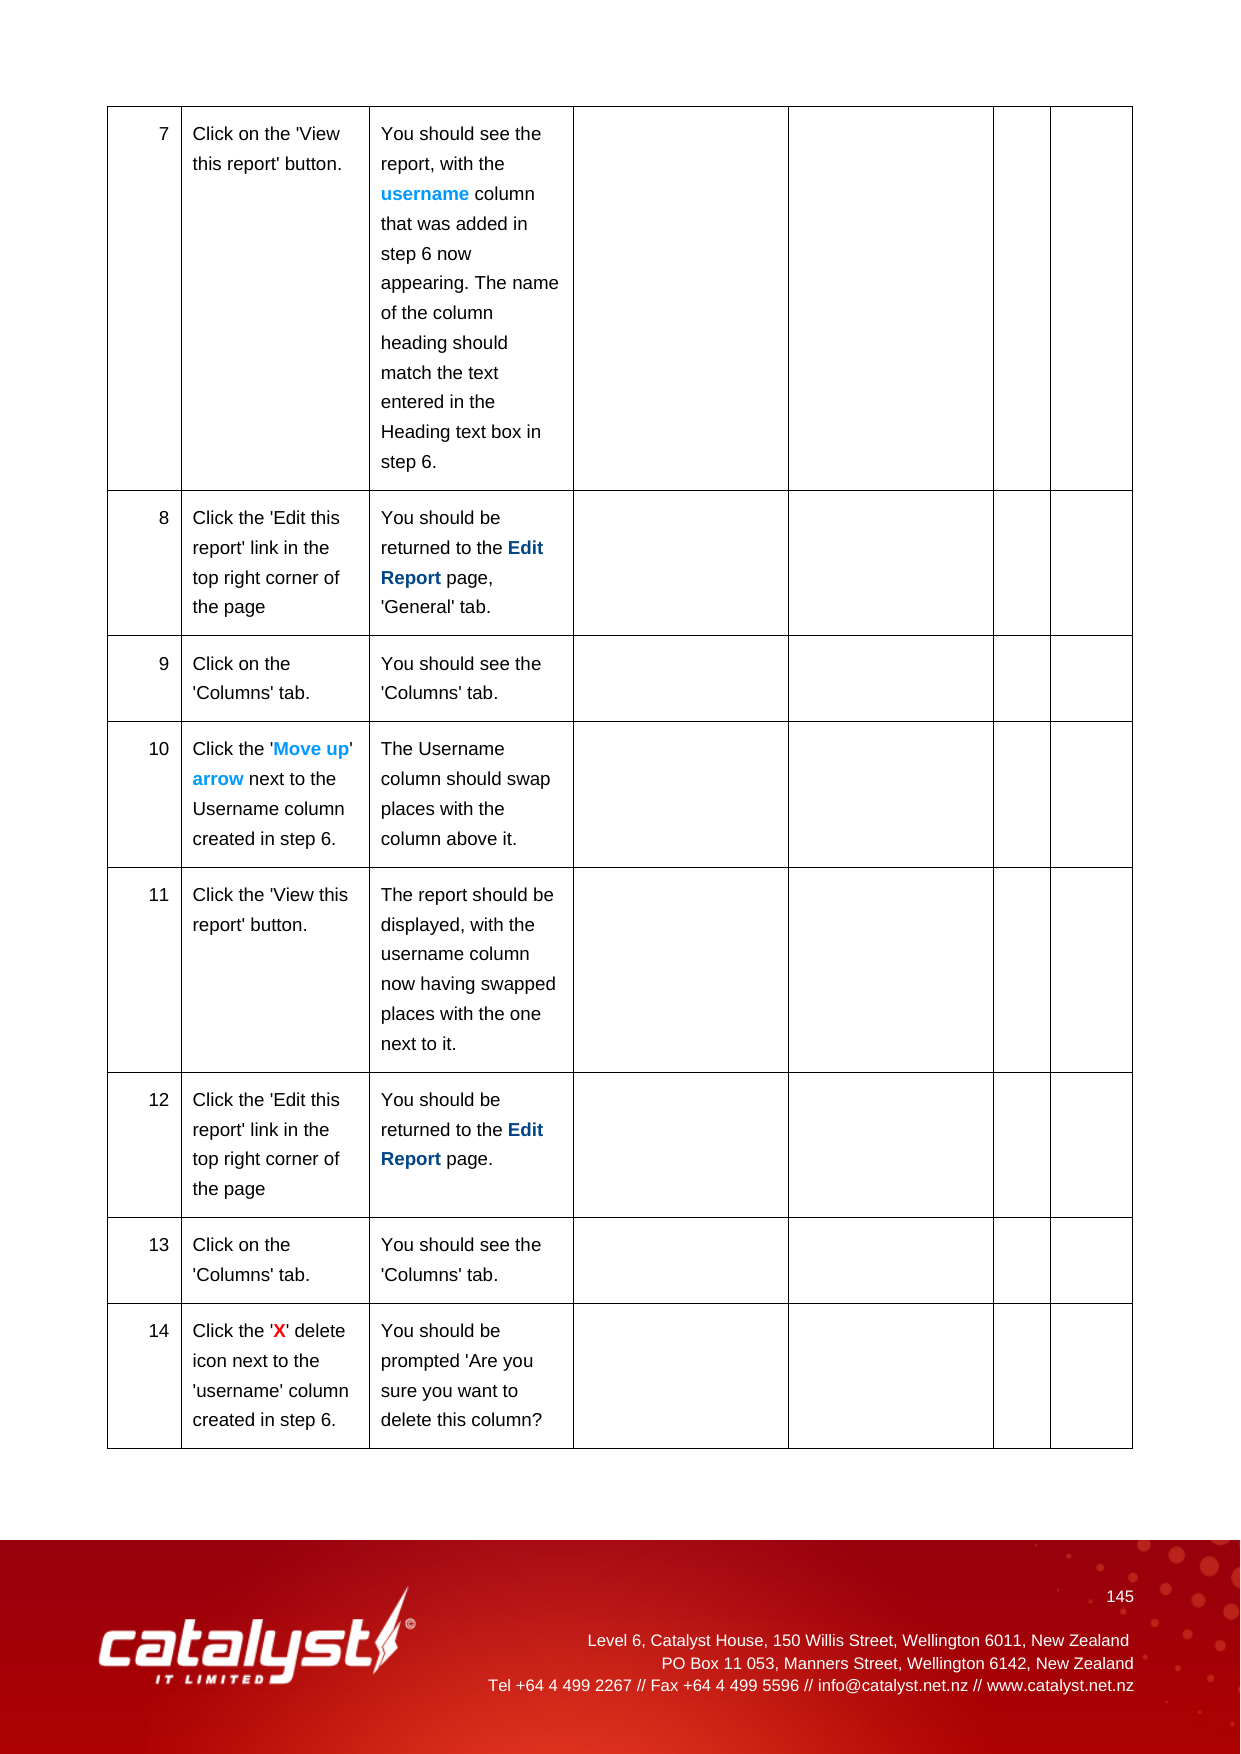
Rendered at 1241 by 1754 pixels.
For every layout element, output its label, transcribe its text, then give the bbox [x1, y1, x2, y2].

table_cell [574, 1304, 788, 1448]
table_cell 10 [108, 722, 181, 867]
table_cell [574, 722, 788, 867]
table_cell [1051, 1073, 1132, 1217]
table_cell [1051, 491, 1132, 635]
table_cell [1051, 1218, 1132, 1303]
table_cell Click the 'Edit this report' link in the top right corner of the page [182, 491, 369, 635]
table_cell Click on the 'Columns' tab. [182, 1218, 369, 1303]
table_cell [994, 107, 1050, 490]
table_cell [994, 1073, 1050, 1217]
table_cell [994, 1218, 1050, 1303]
table_cell [1051, 722, 1132, 867]
table_cell [789, 491, 993, 635]
table_cell 8 [108, 491, 181, 635]
table_cell You should be prompted 'Are you sure you want to delete this column? [370, 1304, 573, 1448]
picture [0, 1540, 1241, 1754]
table_cell Click on the 'View this report' button. [182, 107, 369, 490]
table_cell [1051, 107, 1132, 490]
table_cell Click the 'Edit this report' link in the top right corner of the page [182, 1073, 369, 1217]
table_cell [574, 107, 788, 490]
table_cell [574, 1218, 788, 1303]
table_cell 7 [108, 107, 181, 490]
table_cell You should see the 'Columns' tab. [370, 1218, 573, 1303]
table_cell You should see the report, with the username column that was added in step 6 now appearing. The name of the column heading should match the text entered in the Heading text box in step 6. [370, 107, 573, 490]
table_cell [789, 636, 993, 721]
table_cell 12 [108, 1073, 181, 1217]
table_cell [789, 1073, 993, 1217]
table_cell [574, 868, 788, 1072]
table_cell You should be returned to the Edit Report page, 'General' tab. [370, 491, 573, 635]
table_cell [994, 491, 1050, 635]
table_cell 13 [108, 1218, 181, 1303]
table_cell [994, 868, 1050, 1072]
table_cell [574, 1073, 788, 1217]
table_cell Click the 'Move up' arrow next to the Username column created in step 6. [182, 722, 369, 867]
table_cell [789, 868, 993, 1072]
table_cell [994, 722, 1050, 867]
table_cell [789, 107, 993, 490]
table_cell [1051, 636, 1132, 721]
table_cell [789, 1218, 993, 1303]
table_cell [789, 722, 993, 867]
table_cell 14 [108, 1304, 181, 1448]
table_cell [574, 636, 788, 721]
table_cell [789, 1304, 993, 1448]
table_cell You should be returned to the Edit Report page. [370, 1073, 573, 1217]
table_cell 11 [108, 868, 181, 1072]
table_cell [994, 636, 1050, 721]
table_cell Click on the 'Columns' tab. [182, 636, 369, 721]
table_cell [1051, 1304, 1132, 1448]
table_cell [994, 1304, 1050, 1448]
table_cell [574, 491, 788, 635]
table_cell Click the 'View this report' button. [182, 868, 369, 1072]
table_cell The Username column should swap places with the column above it. [370, 722, 573, 867]
table_cell You should see the 'Columns' tab. [370, 636, 573, 721]
table_cell The report should be displayed, with the username column now having swapped places with the one next to it. [370, 868, 573, 1072]
table_cell Click the 'X' delete icon next to the 'username' column created in step 6. [182, 1304, 369, 1448]
table_cell [1051, 868, 1132, 1072]
table_cell 9 [108, 636, 181, 721]
